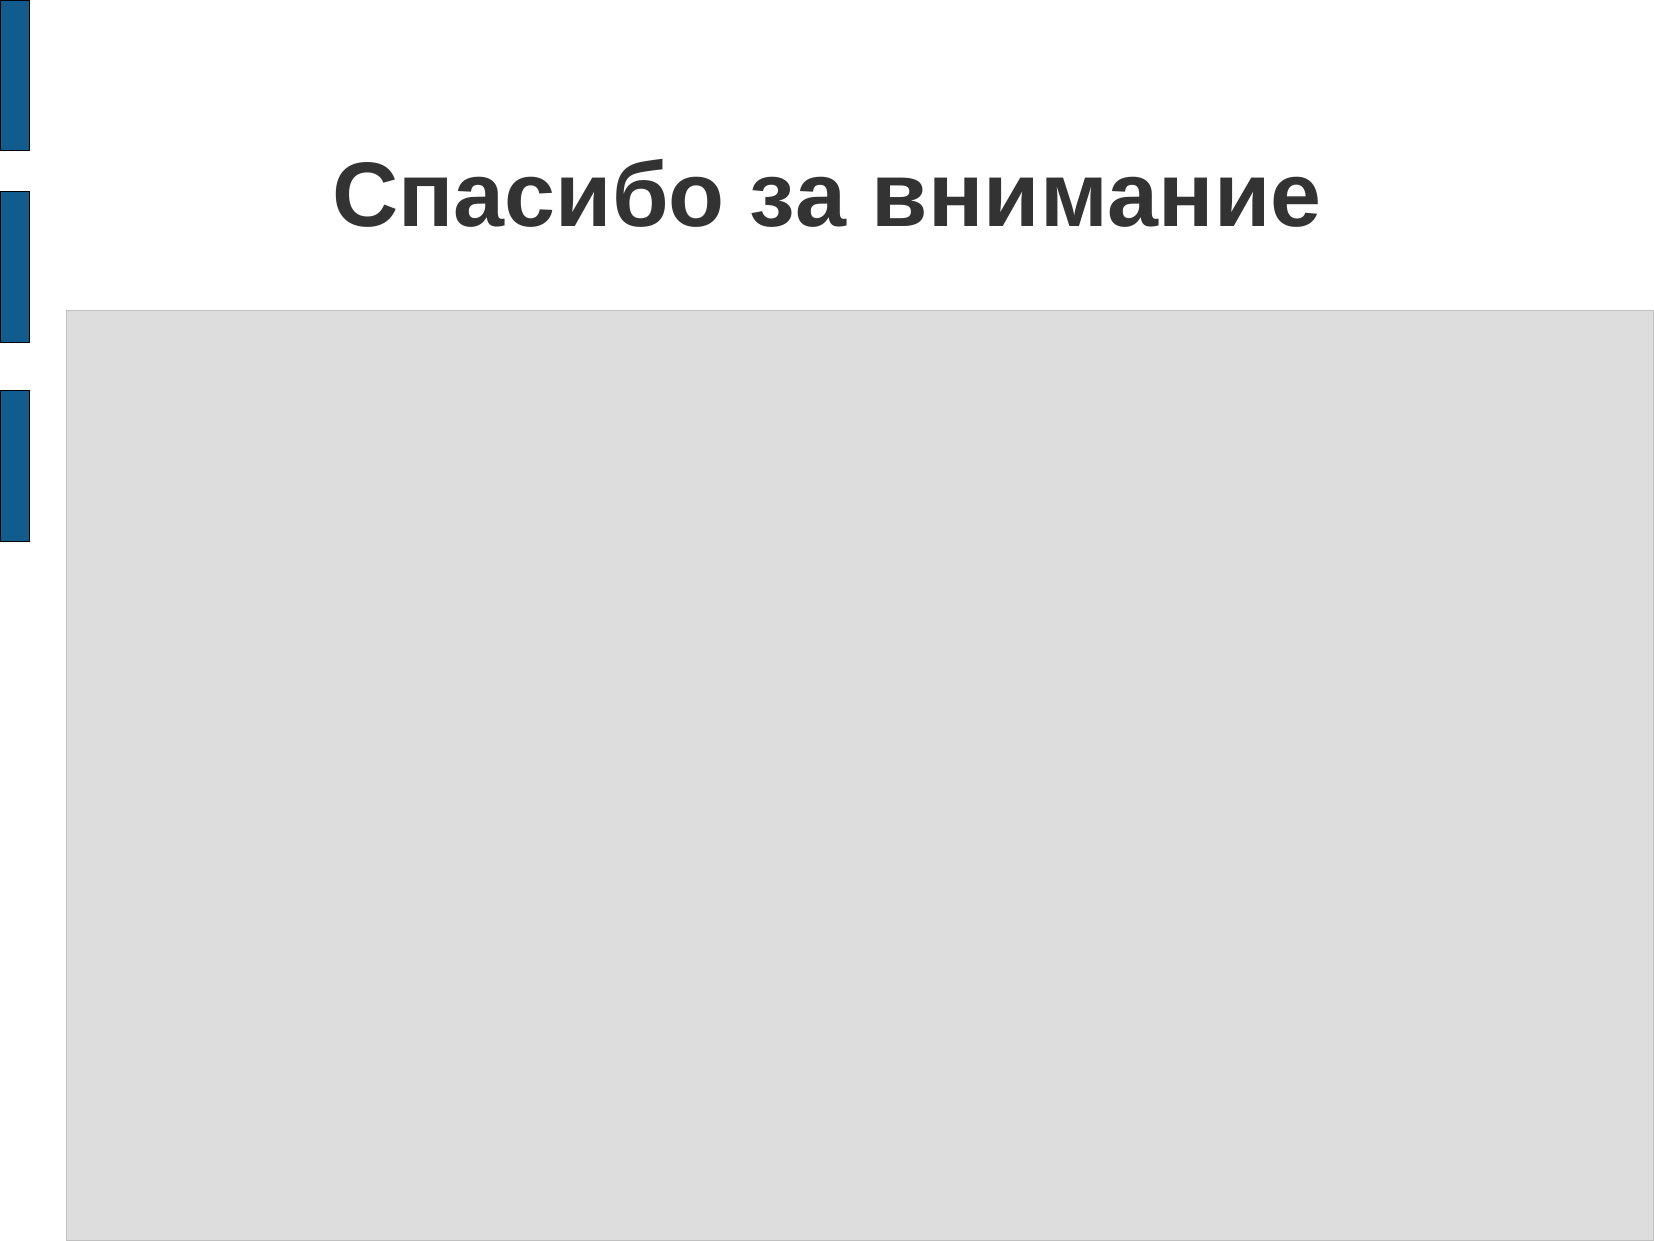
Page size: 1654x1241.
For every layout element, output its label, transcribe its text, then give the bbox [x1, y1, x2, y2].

title Спасибо за внимание [121, 98, 1534, 291]
